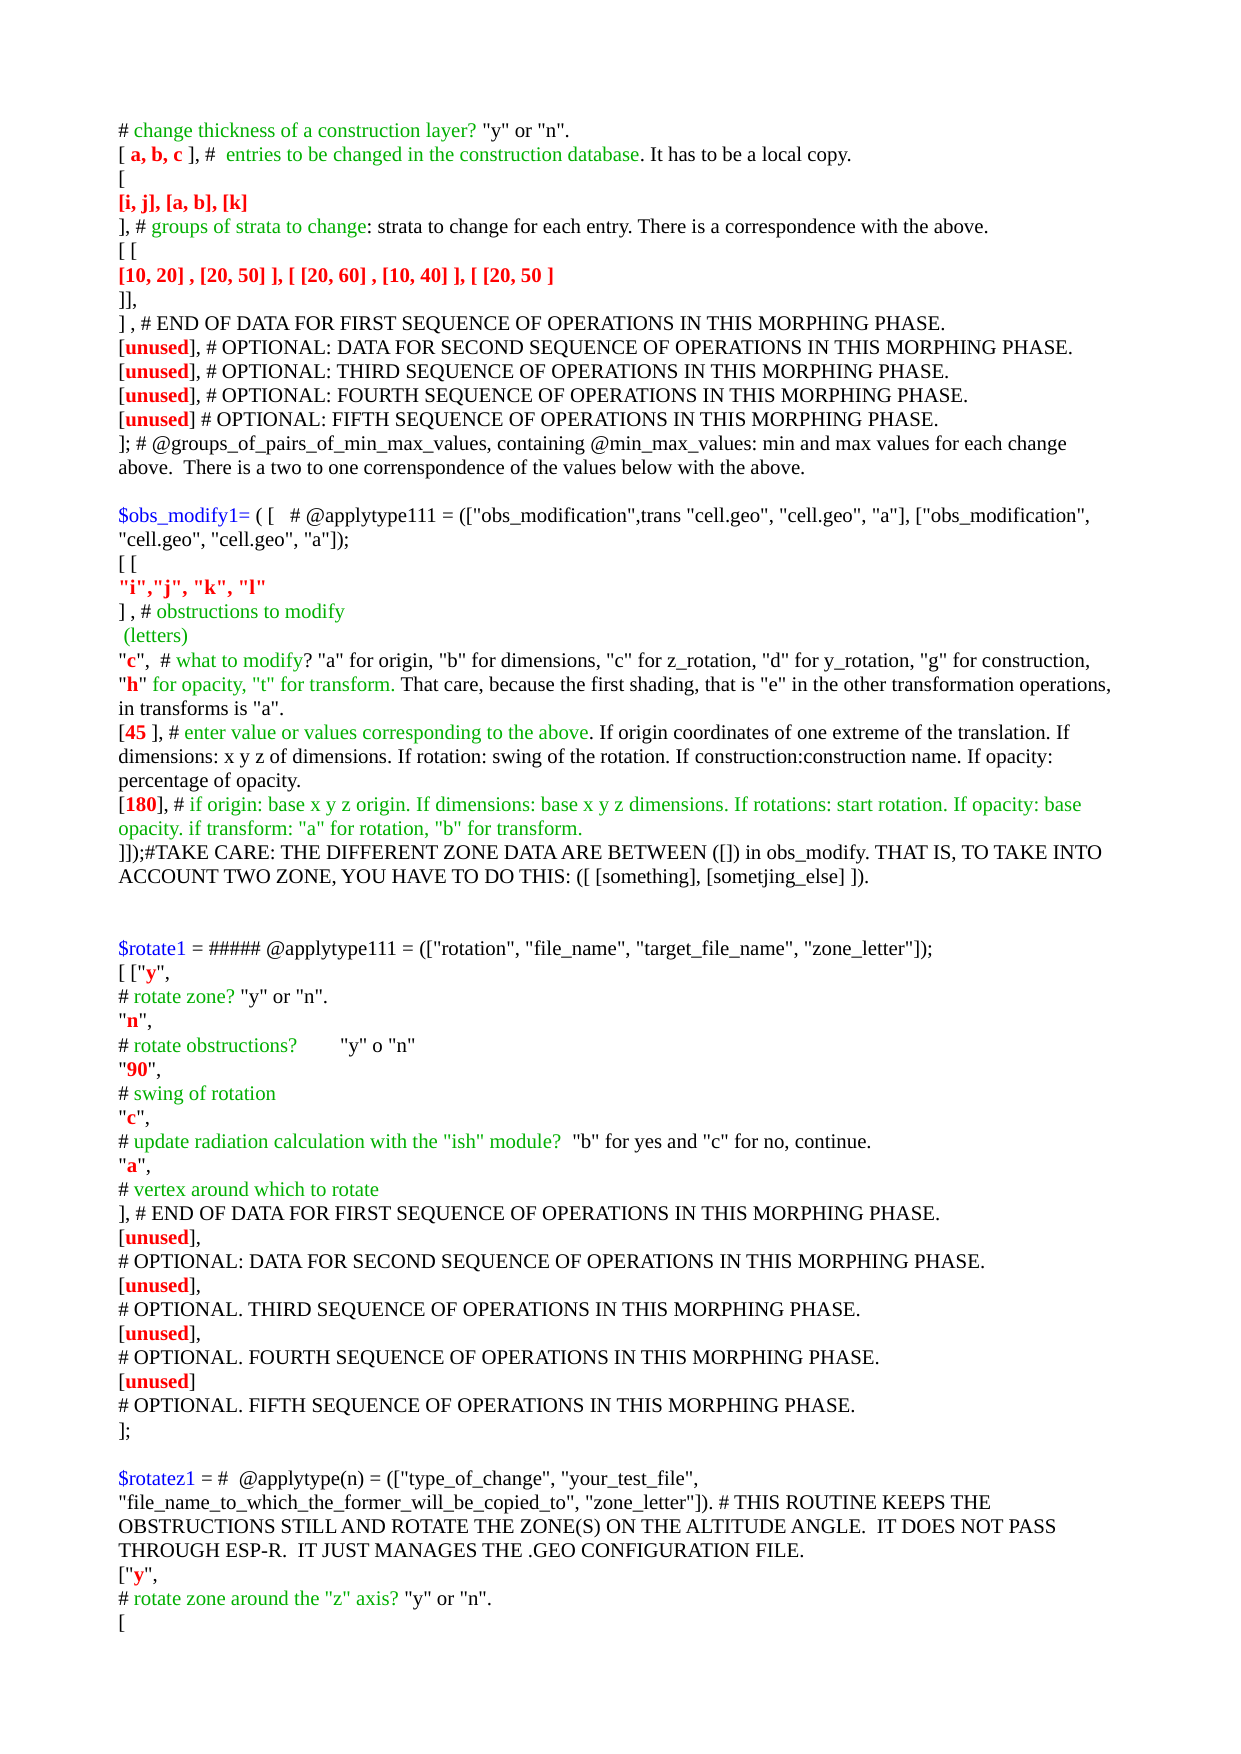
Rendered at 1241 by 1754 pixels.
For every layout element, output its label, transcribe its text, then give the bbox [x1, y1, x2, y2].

text # OPTIONAL. FIFTH SEQUENCE OF OPERATIONS IN THIS MORPHING PHASE. [118, 1393, 1122, 1417]
text # OPTIONAL: DATA FOR SECOND SEQUENCE OF OPERATIONS IN THIS MORPHING PHASE. [118, 1249, 1122, 1273]
text ] , # END OF DATA FOR FIRST SEQUENCE OF OPERATIONS IN THIS MORPHING PHASE. [118, 311, 1122, 335]
text "90", [118, 1057, 1122, 1081]
text [unused], [118, 1225, 1122, 1249]
text $rotate1 = ##### @applytype111 = (["rotation", "file_name", "target_file_name", "zone_letter"]); [118, 936, 1122, 960]
text # update radiation calculation with the "ish" module? "b" for yes and "c" for no, continue. [118, 1129, 1122, 1153]
text [unused], # OPTIONAL: DATA FOR SECOND SEQUENCE OF OPERATIONS IN THIS MORPHING PHASE. [118, 335, 1122, 359]
text [unused], [118, 1321, 1122, 1345]
text # swing of rotation [118, 1081, 1122, 1105]
text ], # groups of strata to change: strata to change for each entry. There is a correspondence with the above. [118, 214, 1122, 238]
text # OPTIONAL. THIRD SEQUENCE OF OPERATIONS IN THIS MORPHING PHASE. [118, 1297, 1122, 1321]
text [unused] [118, 1369, 1122, 1393]
text # rotate zone around the "z" axis? "y" or "n". [118, 1586, 1122, 1610]
text # rotate zone? "y" or "n". [118, 984, 1122, 1008]
text ] , # obstructions to modify [118, 599, 1122, 623]
text $rotatez1 = # @applytype(n) = (["type_of_change", "your_test_file", "file_name_to_which_the_former_will_be_copied_to", "zone_letter"]). # THIS ROUTINE KEEPS THE OBSTRUCTIONS STILL AND ROTATE THE ZONE(S) ON THE ALTITUDE ANGLE. IT DOES NOT PASS THROUGH ESP-R. IT JUST MANAGES THE .GEO CONFIGURATION FILE. [118, 1466, 1122, 1562]
text [unused], # OPTIONAL: FOURTH SEQUENCE OF OPERATIONS IN THIS MORPHING PHASE. [118, 383, 1122, 407]
text (letters) [118, 623, 1122, 647]
text [unused], # OPTIONAL: THIRD SEQUENCE OF OPERATIONS IN THIS MORPHING PHASE. [118, 359, 1122, 383]
text [45 ], # enter value or values corresponding to the above. If origin coordinates of one extreme of the translation. If dimensions: x y z of dimensions. If rotation: swing of the rotation. If construction:construction name. If opacity: percentage of opacity. [118, 720, 1122, 792]
text # OPTIONAL. FOURTH SEQUENCE OF OPERATIONS IN THIS MORPHING PHASE. [118, 1345, 1122, 1369]
text [ [ [118, 551, 1122, 575]
text "i","j", "k", "l" [118, 575, 1122, 599]
text # vertex around which to rotate [118, 1177, 1122, 1201]
text # change thickness of a construction layer? "y" or "n". [118, 118, 1122, 142]
text "a", [118, 1153, 1122, 1177]
text [ ["y", [118, 960, 1122, 984]
text [ [ [118, 238, 1122, 262]
text ["y", [118, 1562, 1122, 1586]
text [unused] # OPTIONAL: FIFTH SEQUENCE OF OPERATIONS IN THIS MORPHING PHASE. [118, 407, 1122, 431]
text ]], [118, 287, 1122, 311]
text ], # END OF DATA FOR FIRST SEQUENCE OF OPERATIONS IN THIS MORPHING PHASE. [118, 1201, 1122, 1225]
text "c", [118, 1105, 1122, 1129]
text "c", # what to modify? "a" for origin, "b" for dimensions, "c" for z_rotation, "d" for y_rotation, "g" for construction, "h" for opacity, "t" for transform. That care, because the first shading, that is "e" in the other transformation operations, in transforms is "a". [118, 647, 1122, 720]
text [ [118, 166, 1122, 190]
text ]; [118, 1417, 1122, 1442]
text [unused], [118, 1273, 1122, 1297]
text "n", [118, 1008, 1122, 1032]
text [ [118, 1610, 1122, 1634]
text [i, j], [a, b], [k] [118, 190, 1122, 214]
text [10, 20] , [20, 50] ], [ [20, 60] , [10, 40] ], [ [20, 50 ] [118, 262, 1122, 287]
text ]]);#TAKE CARE: THE DIFFERENT ZONE DATA ARE BETWEEN ([]) in obs_modify. THAT IS, TO TAKE INTO ACCOUNT TWO ZONE, YOU HAVE TO DO THIS: ([ [something], [sometjing_else] ]). [118, 840, 1122, 888]
text [ a, b, c ], # entries to be changed in the construction database. It has to be a local copy. [118, 142, 1122, 166]
text [180], # if origin: base x y z origin. If dimensions: base x y z dimensions. If rotations: start rotation. If opacity: base opacity. if transform: "a" for rotation, "b" for transform. [118, 792, 1122, 840]
text ]; # @groups_of_pairs_of_min_max_values, containing @min_max_values: min and max values for each change above. There is a two to one correnspondence of the values below with the above. [118, 431, 1122, 479]
text # rotate obstructions? "y" o "n" [118, 1032, 1122, 1057]
text $obs_modify1= ( [ # @applytype111 = (["obs_modification",trans "cell.geo", "cell.geo", "a"], ["obs_modification", "cell.geo", "cell.geo", "a"]); [118, 503, 1122, 551]
